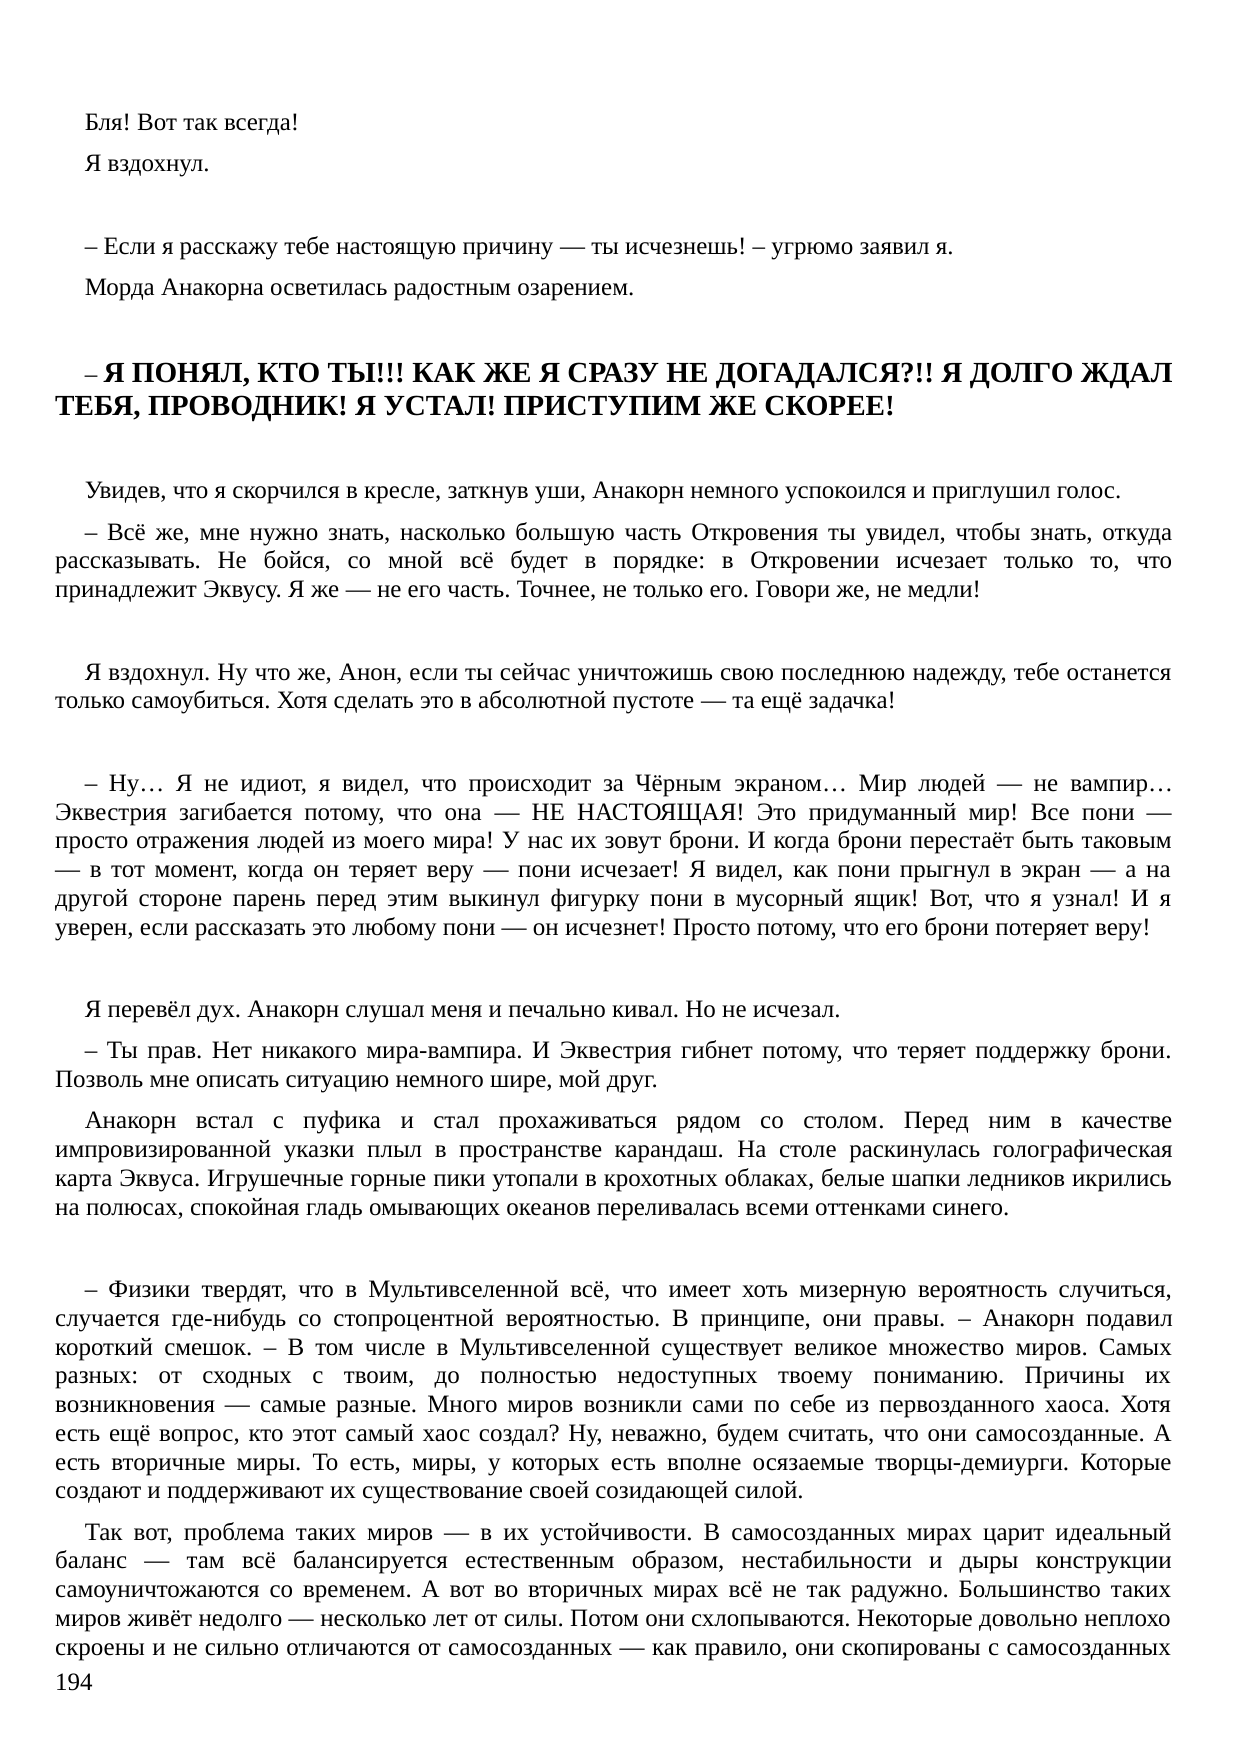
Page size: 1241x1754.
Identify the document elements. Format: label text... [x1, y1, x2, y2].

text Так вот, проблема таких миров — в их устойчивости. В самосозданных мирах царит идеальный баланс — там всё балансируется естественным образом, нестабильности и дыры конструкции самоуничтожаются со временем. А вот во вторичных мирах всё не так радужно. Большинство таких миров живёт недолго — несколько лет от силы. Потом они схлопываются. Некоторые довольно неплохо скроены и не сильно отличаются от самосозданных — как правило, они скопированы с самосозданных [55, 1517, 1173, 1661]
text – Если я расскажу тебе настоящую причину — ты исчезнешь! – угрюмо заявил я. [55, 231, 1173, 260]
text – Физики твердят, что в Мультивселенной всё, что имеет хоть мизерную вероятность случиться, случается где-нибудь со стопроцентной вероятностью. В принципе, они правы. – Анакорн подавил короткий смешок. – В том числе в Мультивселенной существует великое множество миров. Самых разных: от сходных с твоим, до полностью недоступных твоему пониманию. Причины их возникновения — самые разные. Много миров возникли сами по себе из первозданного хаоса. Хотя есть ещё вопрос, кто этот самый хаос создал? Ну, неважно, будем считать, что они самосозданные. А есть вторичные миры. То есть, миры, у которых есть вполне осязаемые творцы-демиурги. Которые создают и поддерживают их существование своей созидающей силой. [55, 1274, 1173, 1504]
text – Всё же, мне нужно знать, насколько большую часть Откровения ты увидел, чтобы знать, откуда рассказывать. Не бойся, со мной всё будет в порядке: в Откровении исчезает только то, что принадлежит Эквусу. Я же — не его часть. Точнее, не только его. Говори же, не медли! [55, 517, 1173, 603]
text – Ты прав. Нет никакого мира-вампира. И Эквестрия гибнет потому, что теряет поддержку брони. Позволь мне описать ситуацию немного шире, мой друг. [55, 1036, 1173, 1093]
text Морда Анакорна осветилась радостным озарением. [55, 272, 1173, 301]
text Я вздохнул. [55, 148, 1173, 177]
text Бля! Вот так всегда! [55, 107, 1173, 136]
text – Я ПОНЯЛ, КТО ТЫ!!! КАК ЖЕ Я СРАЗУ НЕ ДОГАДАЛСЯ?!! Я ДОЛГО ЖДАЛ ТЕБЯ, ПРОВОДНИК! Я УСТАЛ! ПРИСТУПИМ ЖЕ СКОРЕЕ! [55, 355, 1173, 422]
text Я вздохнул. Ну что же, Анон, если ты сейчас уничтожишь свою последнюю надежду, тебе останется только самоубиться. Хотя сделать это в абсолютной пустоте — та ещё задачка! [55, 657, 1173, 714]
text – Ну… Я не идиот, я видел, что происходит за Чёрным экраном… Мир людей — не вампир… Эквестрия загибается потому, что она — НЕ НАСТОЯЩАЯ! Это придуманный мир! Все пони — просто отражения людей из моего мира! У нас их зовут брони. И когда брони перестаёт быть таковым — в тот момент, когда он теряет веру — пони исчезает! Я видел, как пони прыгнул в экран — а на другой стороне парень перед этим выкинул фигурку пони в мусорный ящик! Вот, что я узнал! И я уверен, если рассказать это любому пони — он исчезнет! Просто потому, что его брони потеряет веру! [55, 768, 1173, 941]
text Я перевёл дух. Анакорн слушал меня и печально кивал. Но не исчезал. [55, 994, 1173, 1023]
text Увидев, что я скорчился в кресле, заткнув уши, Анакорн немного успокоился и приглушил голос. [55, 476, 1173, 504]
text Анакорн встал с пуфика и стал прохаживаться рядом со столом. Перед ним в качестве импровизированной указки плыл в пространстве карандаш. На столе раскинулась голографическая карта Эквуса. Игрушечные горные пики утопали в крохотных облаках, белые шапки ледников икрились на полюсах, спокойная гладь омывающих океанов переливалась всеми оттенками синего. [55, 1106, 1173, 1221]
